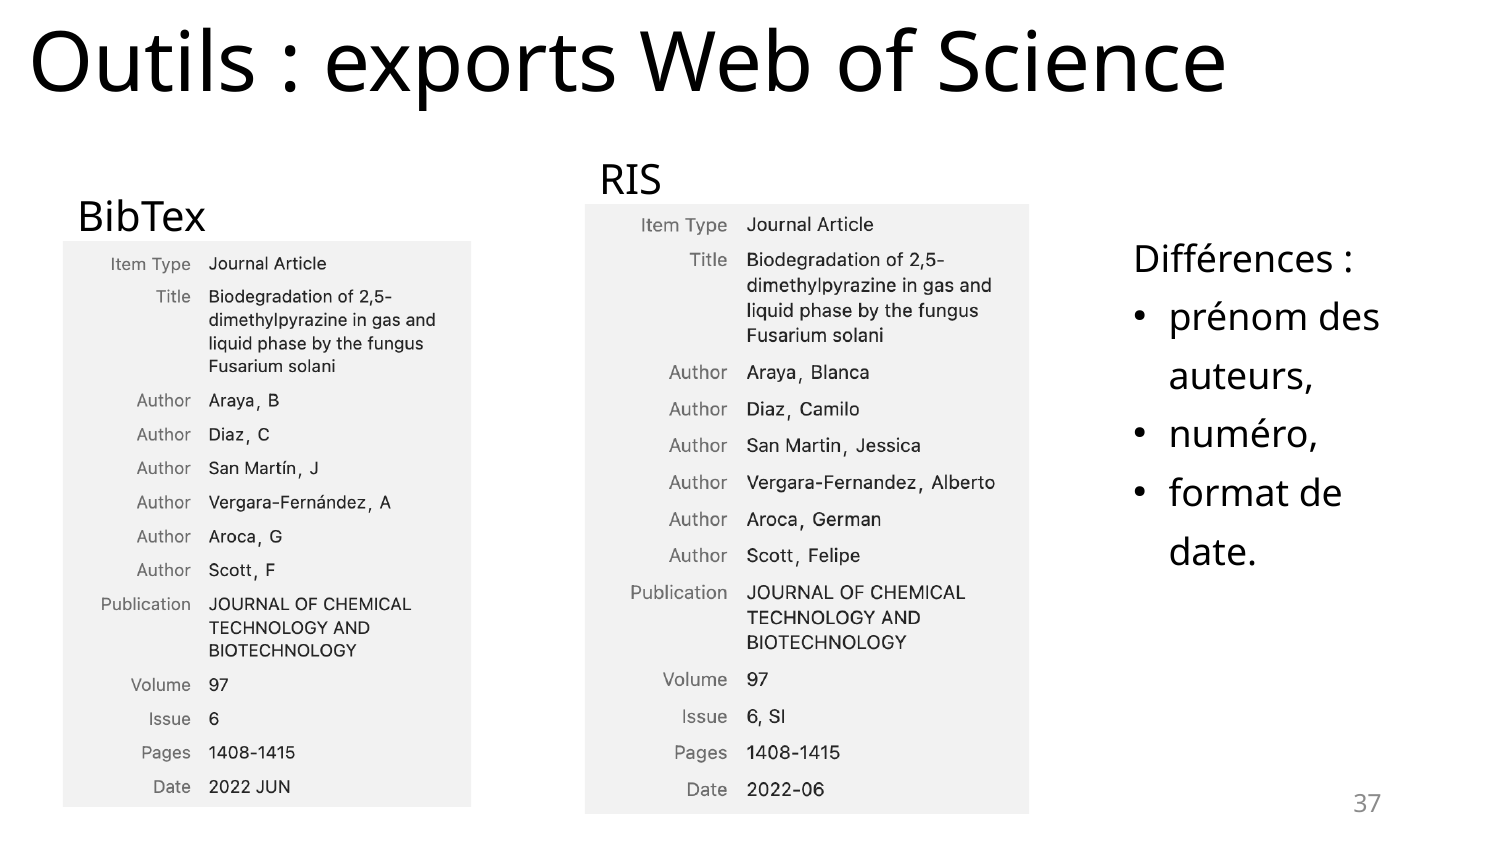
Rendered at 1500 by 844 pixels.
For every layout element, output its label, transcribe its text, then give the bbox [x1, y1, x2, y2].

picture [584, 204, 1030, 814]
title Outils : exports Web of Science [13, 0, 1383, 147]
text_box RIS [584, 133, 777, 204]
text_box BibTex [62, 170, 256, 241]
text_box Différences : prénom des auteurs, numéro, format de date. [1118, 217, 1446, 752]
picture [62, 241, 472, 807]
